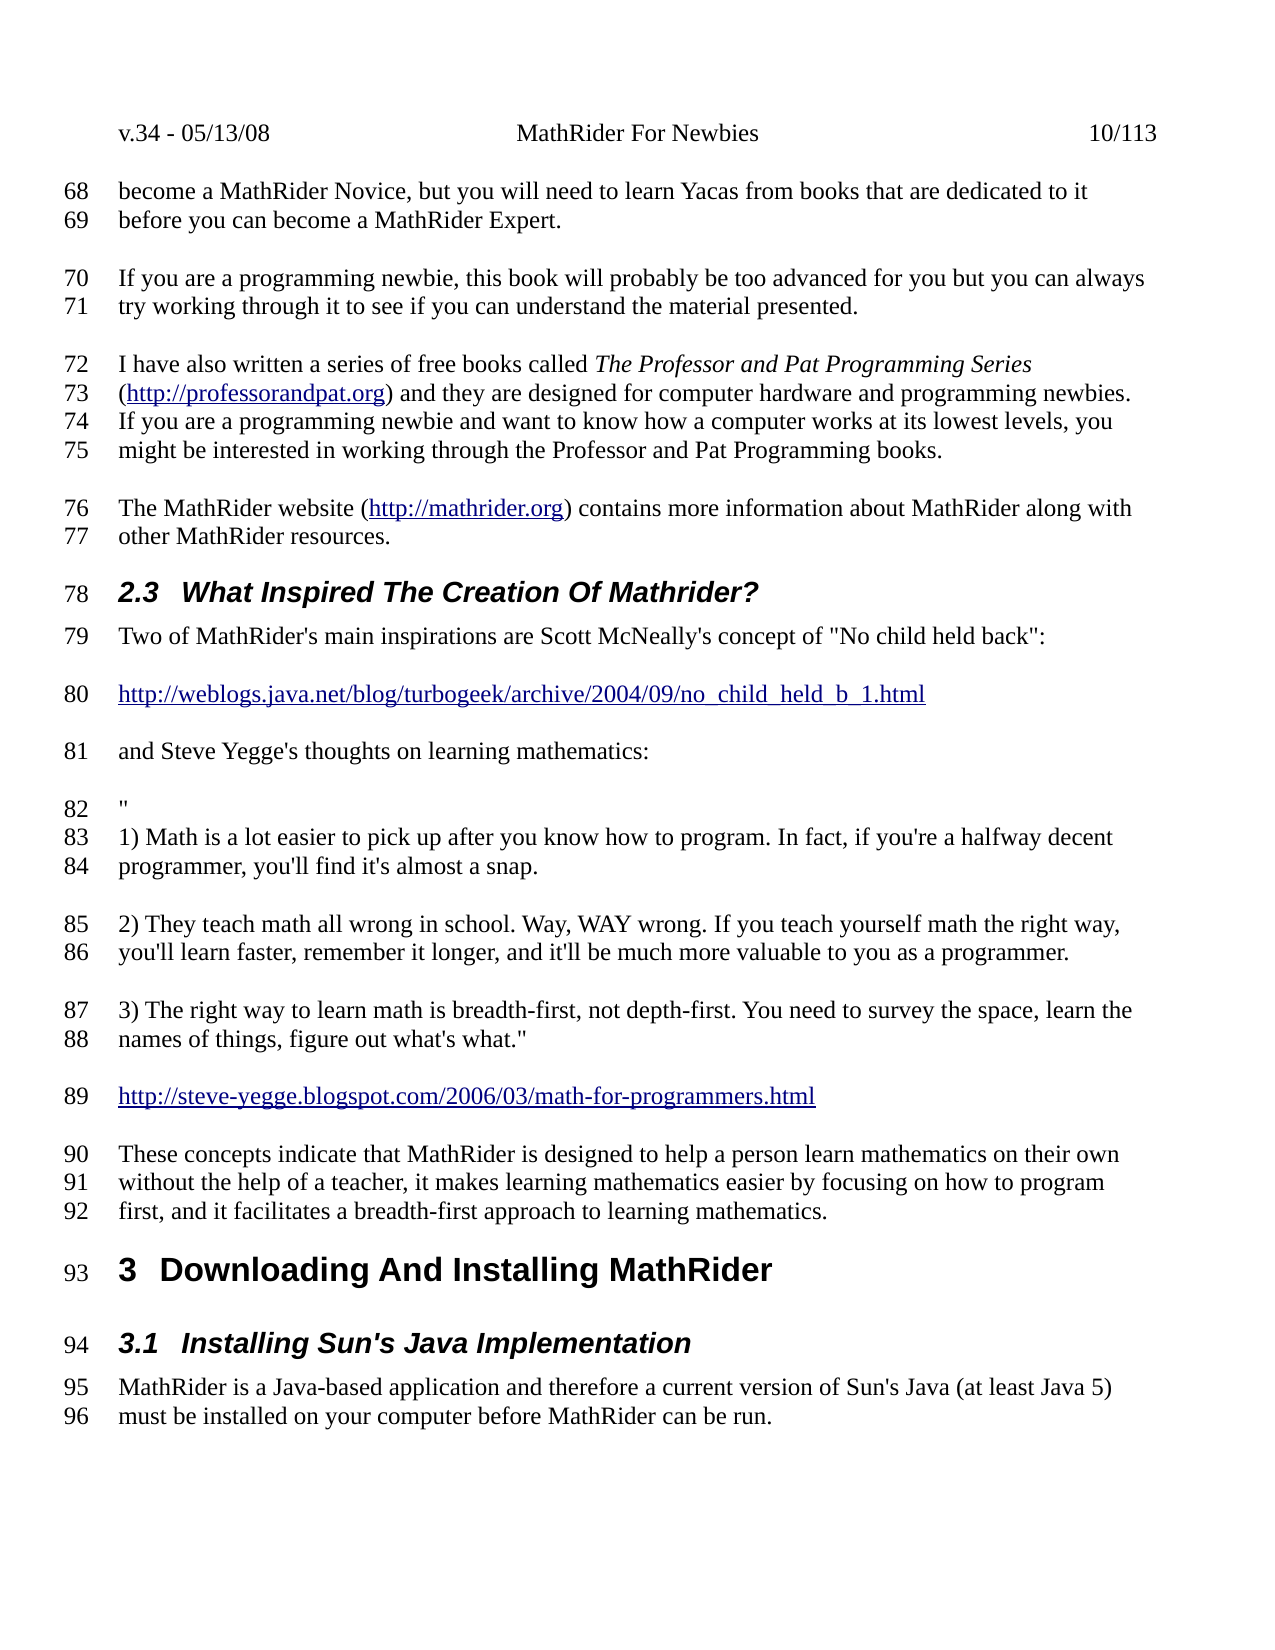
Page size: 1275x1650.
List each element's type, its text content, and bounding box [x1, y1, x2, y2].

text I have also written a series of free books called The Professor and Pat Programming Series (http://professorandpat.org) and they are designed for computer hardware and programming newbies. If you are a programming newbie and want to know how a computer works at its lowest levels, you might be interested in working through the Professor and Pat Programming books. [118, 349, 1157, 464]
subtitle Downloading And Installing MathRider [118, 1250, 1157, 1288]
text 3) The right way to learn math is breadth-first, not depth-first. You need to survey the space, learn the names of things, figure out what's what." http://steve-yegge.blogspot.com/2006/03/math-for-programmers.html [118, 995, 1157, 1110]
text 1) Math is a lot easier to pick up after you know how to program. In fact, if you're a halfway decent programmer, you'll find it's almost a snap. 2) They teach math all wrong in school. Way, WAY wrong. If you teach yourself math the right way, you'll learn faster, remember it longer, and it'll be much more valuable to you as a programmer. [118, 822, 1157, 966]
text These concepts indicate that MathRider is designed to help a person learn mathematics on their own without the help of a teacher, it makes learning mathematics easier by focusing on how to program first, and it facilitates a breadth-first approach to learning mathematics. [118, 1139, 1157, 1225]
text MathRider is a Java-based application and therefore a current version of Sun's Java (at least Java 5) must be installed on your computer before MathRider can be run. [118, 1372, 1157, 1429]
text Two of MathRider's main inspirations are Scott McNeally's concept of "No child held back": [118, 621, 1157, 650]
text If you are a programming newbie, this book will probably be too advanced for you but you can always try working through it to see if you can understand the material presented. [118, 263, 1157, 320]
subtitle Installing Sun's Java Implementation [118, 1326, 1157, 1359]
subtitle What Inspired The Creation Of Mathrider? [118, 575, 1157, 609]
text become a MathRider Novice, but you will need to learn Yacas from books that are dedicated to it before you can become a MathRider Expert. [118, 176, 1157, 234]
text and Steve Yegge's thoughts on learning mathematics: " [118, 736, 1157, 822]
text The MathRider website (http://mathrider.org) contains more information about MathRider along with other MathRider resources. [118, 493, 1157, 550]
text http://weblogs.java.net/blog/turbogeek/archive/2004/09/no_child_held_b_1.html [118, 650, 1157, 707]
